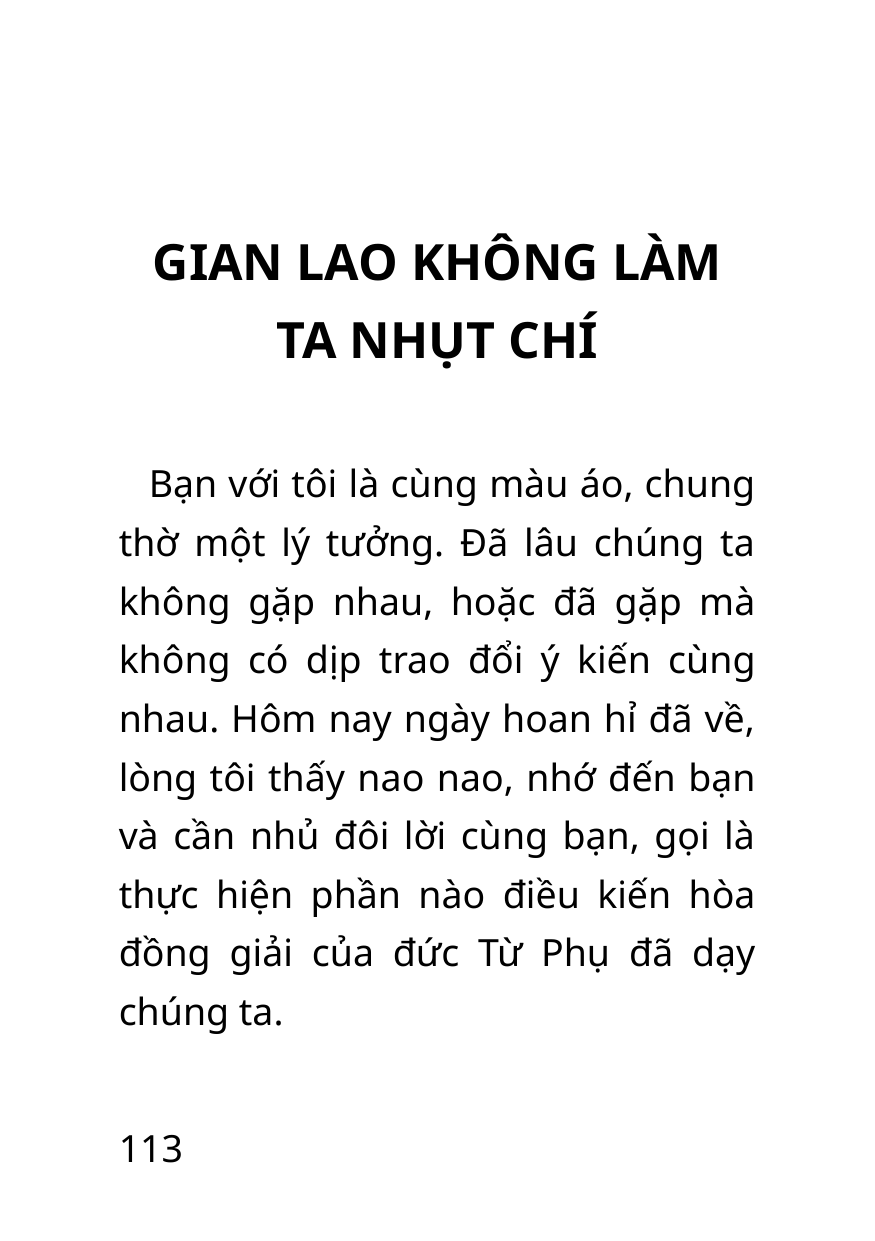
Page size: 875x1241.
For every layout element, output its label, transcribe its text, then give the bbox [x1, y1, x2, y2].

text Bạn với tôi là cùng màu áo, chung thờ một lý tưởng. Ðã lâu chúng ta không gặp nhau, hoặc đã gặp mà không có dịp trao đổi ý kiến cùng nhau. Hôm nay ngày hoan hỉ đã về, lòng tôi thấy nao nao, nhớ đến bạn và cần nhủ đôi lời cùng bạn, gọi là thực hiện phần nào điều kiến hòa đồng giải của đức Từ Phụ đã dạy chúng ta. [118, 458, 756, 1036]
subtitle Gian lao không làm ta nhụt chí [118, 227, 756, 373]
